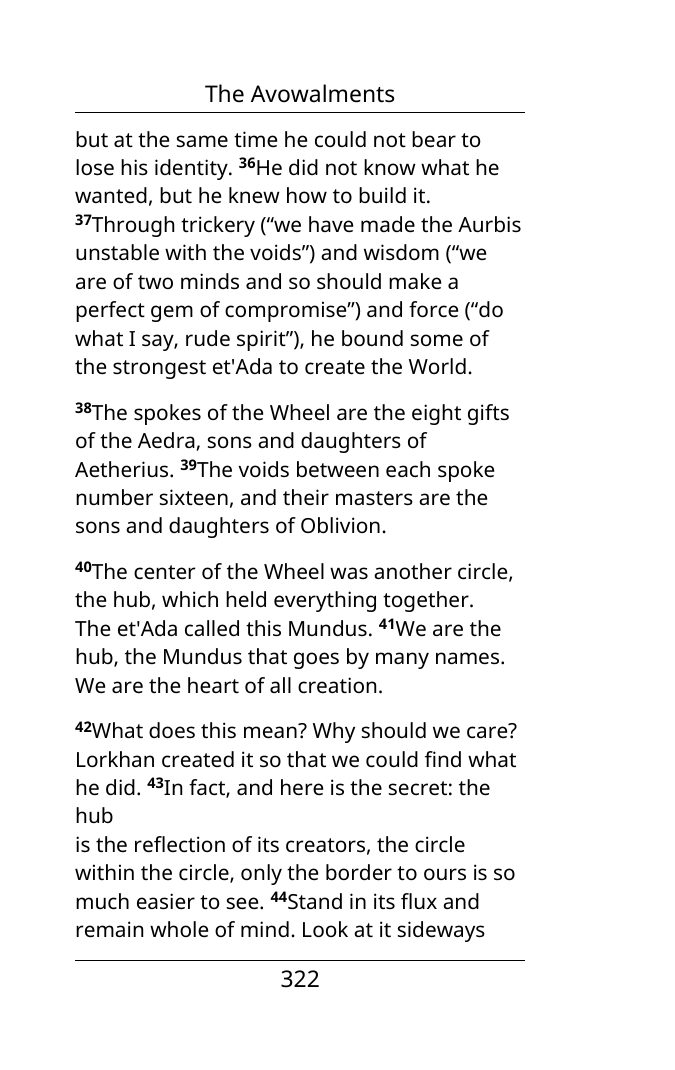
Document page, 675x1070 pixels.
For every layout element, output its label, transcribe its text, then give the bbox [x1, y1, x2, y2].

text 40The center of the Wheel was another circle, the hub, which held everything together. The et'Ada called this Mundus. 41We are the hub, the Mundus that goes by many names. We are the heart of all creation. [75, 557, 525, 699]
text 42What does this mean? Why should we care? Lorkhan created it so that we could find what he did. 43In fact, and here is the secret: the hub is the reflection of its creators, the circle within the circle, only the border to ours is so much easier to see. 44Stand in its flux and remain whole of mind. Look at it sideways [75, 716, 525, 944]
text 38The spokes of the Wheel are the eight gifts of the Aedra, sons and daughters of Aetherius. 39The voids between each spoke number sixteen, and their masters are the sons and daughters of Oblivion. [75, 398, 525, 540]
text but at the same time he could not bear to lose his identity. 36He did not know what he wanted, but he knew how to build it. 37Through trickery (“we have made the Aurbis unstable with the voids”) and wisdom (“we are of two minds and so should make a perfect gem of compromise”) and force (“do what I say, rude spirit”), he bound some of the strongest et'Ada to create the World. [75, 125, 525, 381]
